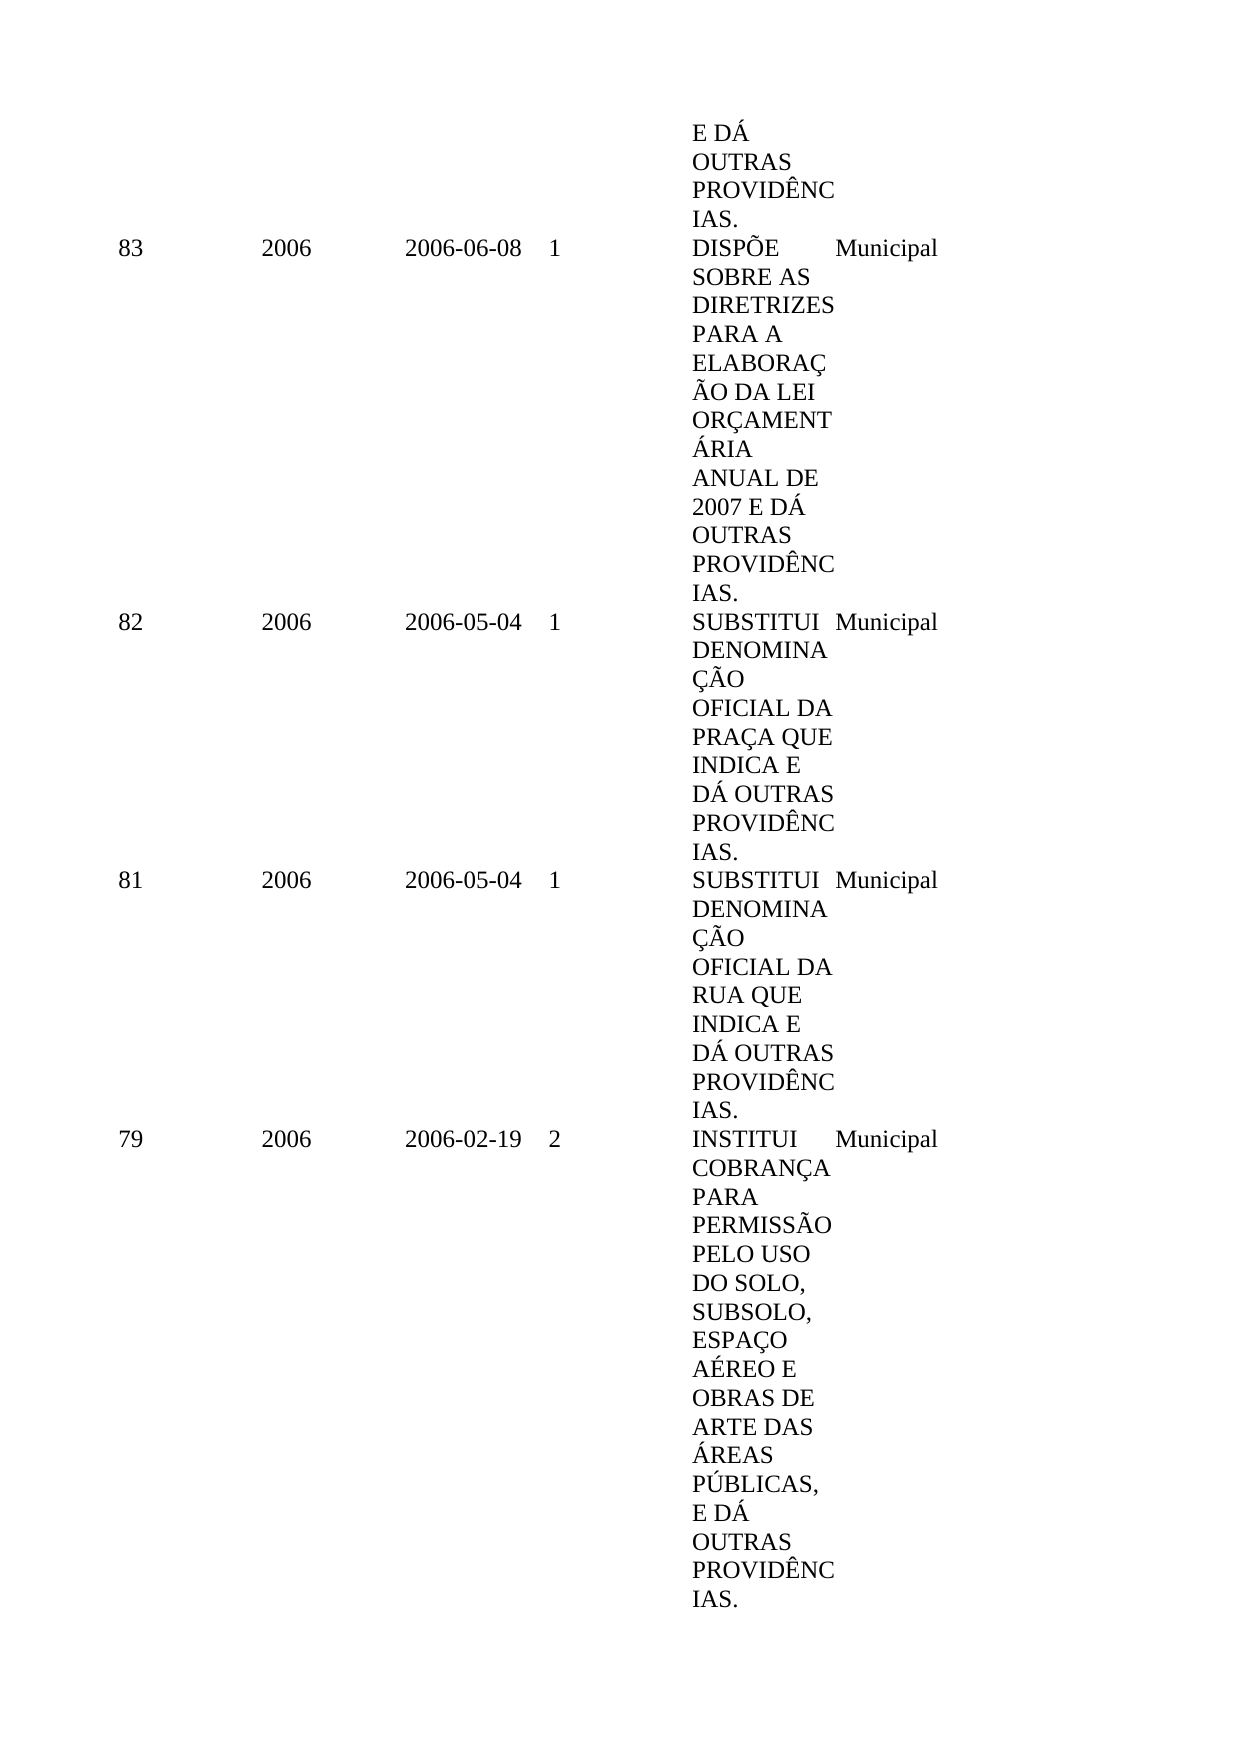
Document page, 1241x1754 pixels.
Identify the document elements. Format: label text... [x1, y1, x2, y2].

table_cell [118, 118, 261, 233]
table_cell 1 [548, 607, 692, 866]
table_cell Municipal [835, 233, 979, 607]
table_cell Municipal [835, 1124, 979, 1613]
table_cell 2 [548, 1124, 692, 1613]
table_cell [261, 118, 405, 233]
table_cell [548, 118, 692, 233]
table_cell SUBSTITUI DENOMINAÇÃO OFICIAL DA PRAÇA QUE INDICA E DÁ OUTRAS PROVIDÊNCIAS. [692, 607, 835, 866]
table_cell 1 [548, 233, 692, 607]
table_cell 2006-05-04 [405, 607, 548, 866]
table_cell 81 [118, 866, 261, 1124]
table_cell DISPÕE SOBRE AS DIRETRIZES PARA A ELABORAÇÃO DA LEI ORÇAMENTÁRIA ANUAL DE 2007 E DÁ OUTRAS PROVIDÊNCIAS. [692, 233, 835, 607]
table_cell [405, 118, 548, 233]
table_cell INSTITUI COBRANÇA PARA PERMISSÃO PELO USO DO SOLO, SUBSOLO, ESPAÇO AÉREO E OBRAS DE ARTE DAS ÁREAS PÚBLICAS, E DÁ OUTRAS PROVIDÊNCIAS. [692, 1124, 835, 1613]
table_cell Municipal [835, 607, 979, 866]
table_cell [979, 118, 1122, 233]
table_cell [979, 1124, 1122, 1613]
table_cell SUBSTITUI DENOMINAÇÃO OFICIAL DA RUA QUE INDICA E DÁ OUTRAS PROVIDÊNCIAS. [692, 866, 835, 1124]
table_cell Municipal [835, 866, 979, 1124]
table_cell 2006-05-04 [405, 866, 548, 1124]
table_cell 1 [548, 866, 692, 1124]
table_cell 83 [118, 233, 261, 607]
table_cell 79 [118, 1124, 261, 1613]
table_cell [979, 607, 1122, 866]
table_cell [835, 118, 979, 233]
table_cell 2006 [261, 866, 405, 1124]
table_cell [979, 866, 1122, 1124]
table_cell [979, 233, 1122, 607]
table_cell 2006 [261, 607, 405, 866]
table_cell 2006-06-08 [405, 233, 548, 607]
table_cell 82 [118, 607, 261, 866]
table_cell 2006 [261, 1124, 405, 1613]
table_cell 2006-02-19 [405, 1124, 548, 1613]
table_cell E DÁ OUTRAS PROVIDÊNCIAS. [692, 118, 835, 233]
table_cell 2006 [261, 233, 405, 607]
